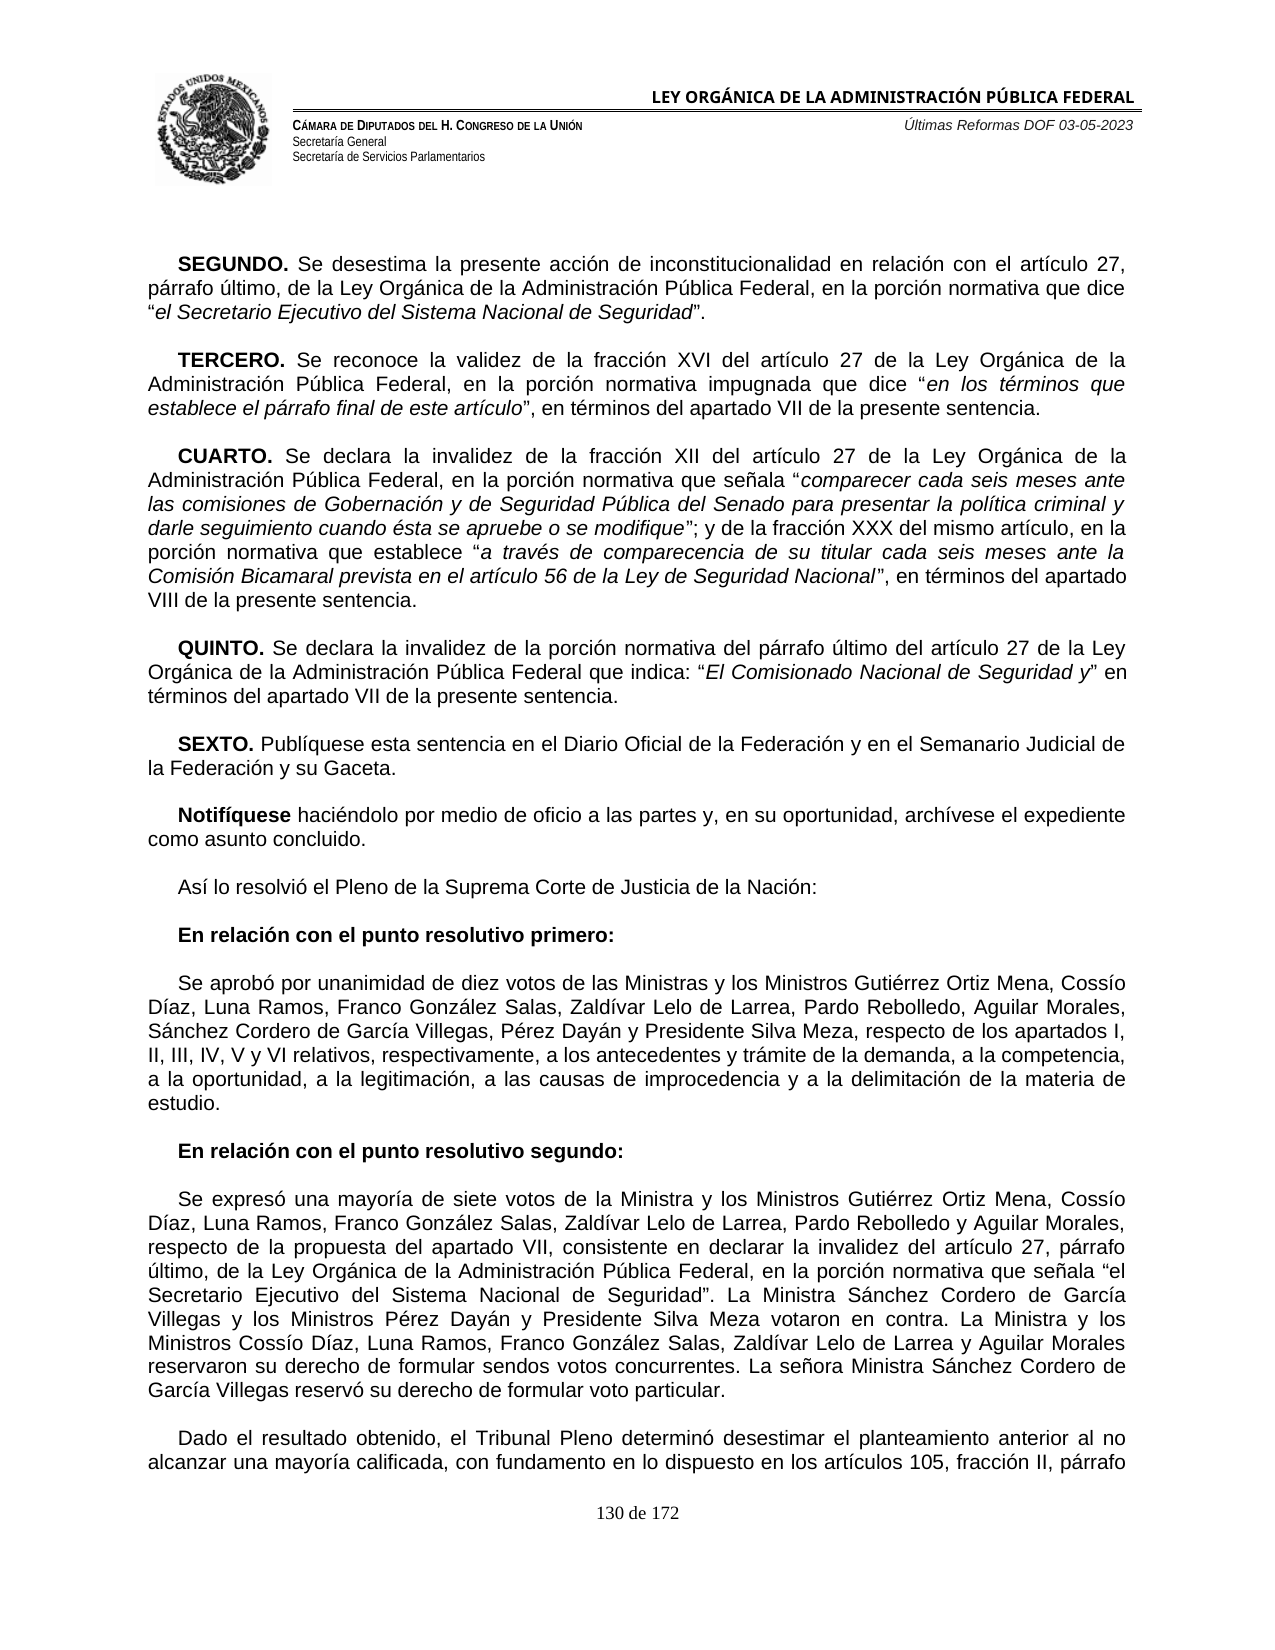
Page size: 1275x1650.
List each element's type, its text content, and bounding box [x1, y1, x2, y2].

text Notifíquese haciéndolo por medio de oficio a las partes y, en su oportunidad, archívese el expediente como asunto concluido. [148, 803, 1127, 851]
text Se aprobó por unanimidad de diez votos de las Ministras y los Ministros Gutiérrez Ortiz Mena, Cossío Díaz, Luna Ramos, Franco González Salas, Zaldívar Lelo de Larrea, Pardo Rebolledo, Aguilar Morales, Sánchez Cordero de García Villegas, Pérez Dayán y Presidente Silva Meza, respecto de los apartados I, II, III, IV, V y VI relativos, respectivamente, a los antecedentes y trámite de la demanda, a la competencia, a la oportunidad, a la legitimación, a las causas de improcedencia y a la delimitación de la materia de estudio. [148, 971, 1127, 1115]
text CUARTO. Se declara la invalidez de la fracción XII del artículo 27 de la Ley Orgánica de la Administración Pública Federal, en la porción normativa que señala “comparecer cada seis meses ante las comisiones de Gobernación y de Seguridad Pública del Senado para presentar la política criminal y darle seguimiento cuando ésta se apruebe o se modifique”; y de la fracción XXX del mismo artículo, en la porción normativa que establece “a través de comparecencia de su titular cada seis meses ante la Comisión Bicamaral prevista en el artículo 56 de la Ley de Seguridad Nacional”, en términos del apartado VIII de la presente sentencia. [148, 444, 1127, 612]
text Dado el resultado obtenido, el Tribunal Pleno determinó desestimar el planteamiento anterior al no alcanzar una mayoría calificada, con fundamento en lo dispuesto en los artículos 105, fracción II, párrafo [148, 1426, 1127, 1474]
text Se expresó una mayoría de siete votos de la Ministra y los Ministros Gutiérrez Ortiz Mena, Cossío Díaz, Luna Ramos, Franco González Salas, Zaldívar Lelo de Larrea, Pardo Rebolledo y Aguilar Morales, respecto de la propuesta del apartado VII, consistente en declarar la invalidez del artículo 27, párrafo último, de la Ley Orgánica de la Administración Pública Federal, en la porción normativa que señala “el Secretario Ejecutivo del Sistema Nacional de Seguridad”. La Ministra Sánchez Cordero de García Villegas y los Ministros Pérez Dayán y Presidente Silva Meza votaron en contra. La Ministra y los Ministros Cossío Díaz, Luna Ramos, Franco González Salas, Zaldívar Lelo de Larrea y Aguilar Morales reservaron su derecho de formular sendos votos concurrentes. La señora Ministra Sánchez Cordero de García Villegas reservó su derecho de formular voto particular. [148, 1187, 1127, 1402]
text QUINTO. Se declara la invalidez de la porción normativa del párrafo último del artículo 27 de la Ley Orgánica de la Administración Pública Federal que indica: “El Comisionado Nacional de Seguridad y” en términos del apartado VII de la presente sentencia. [148, 636, 1127, 707]
text SEXTO. Publíquese esta sentencia en el Diario Oficial de la Federación y en el Semanario Judicial de la Federación y su Gaceta. [148, 731, 1127, 779]
text En relación con el punto resolutivo segundo: [148, 1139, 1127, 1163]
text Así lo resolvió el Pleno de la Suprema Corte de Justicia de la Nación: [148, 875, 1127, 899]
text TERCERO. Se reconoce la validez de la fracción XVI del artículo 27 de la Ley Orgánica de la Administración Pública Federal, en la porción normativa impugnada que dice “en los términos que establece el párrafo final de este artículo”, en términos del apartado VII de la presente sentencia. [148, 348, 1127, 420]
text En relación con el punto resolutivo primero: [148, 923, 1127, 947]
text SEGUNDO. Se desestima la presente acción de inconstitucionalidad en relación con el artículo 27, párrafo último, de la Ley Orgánica de la Administración Pública Federal, en la porción normativa que dice “el Secretario Ejecutivo del Sistema Nacional de Seguridad”. [148, 252, 1127, 324]
